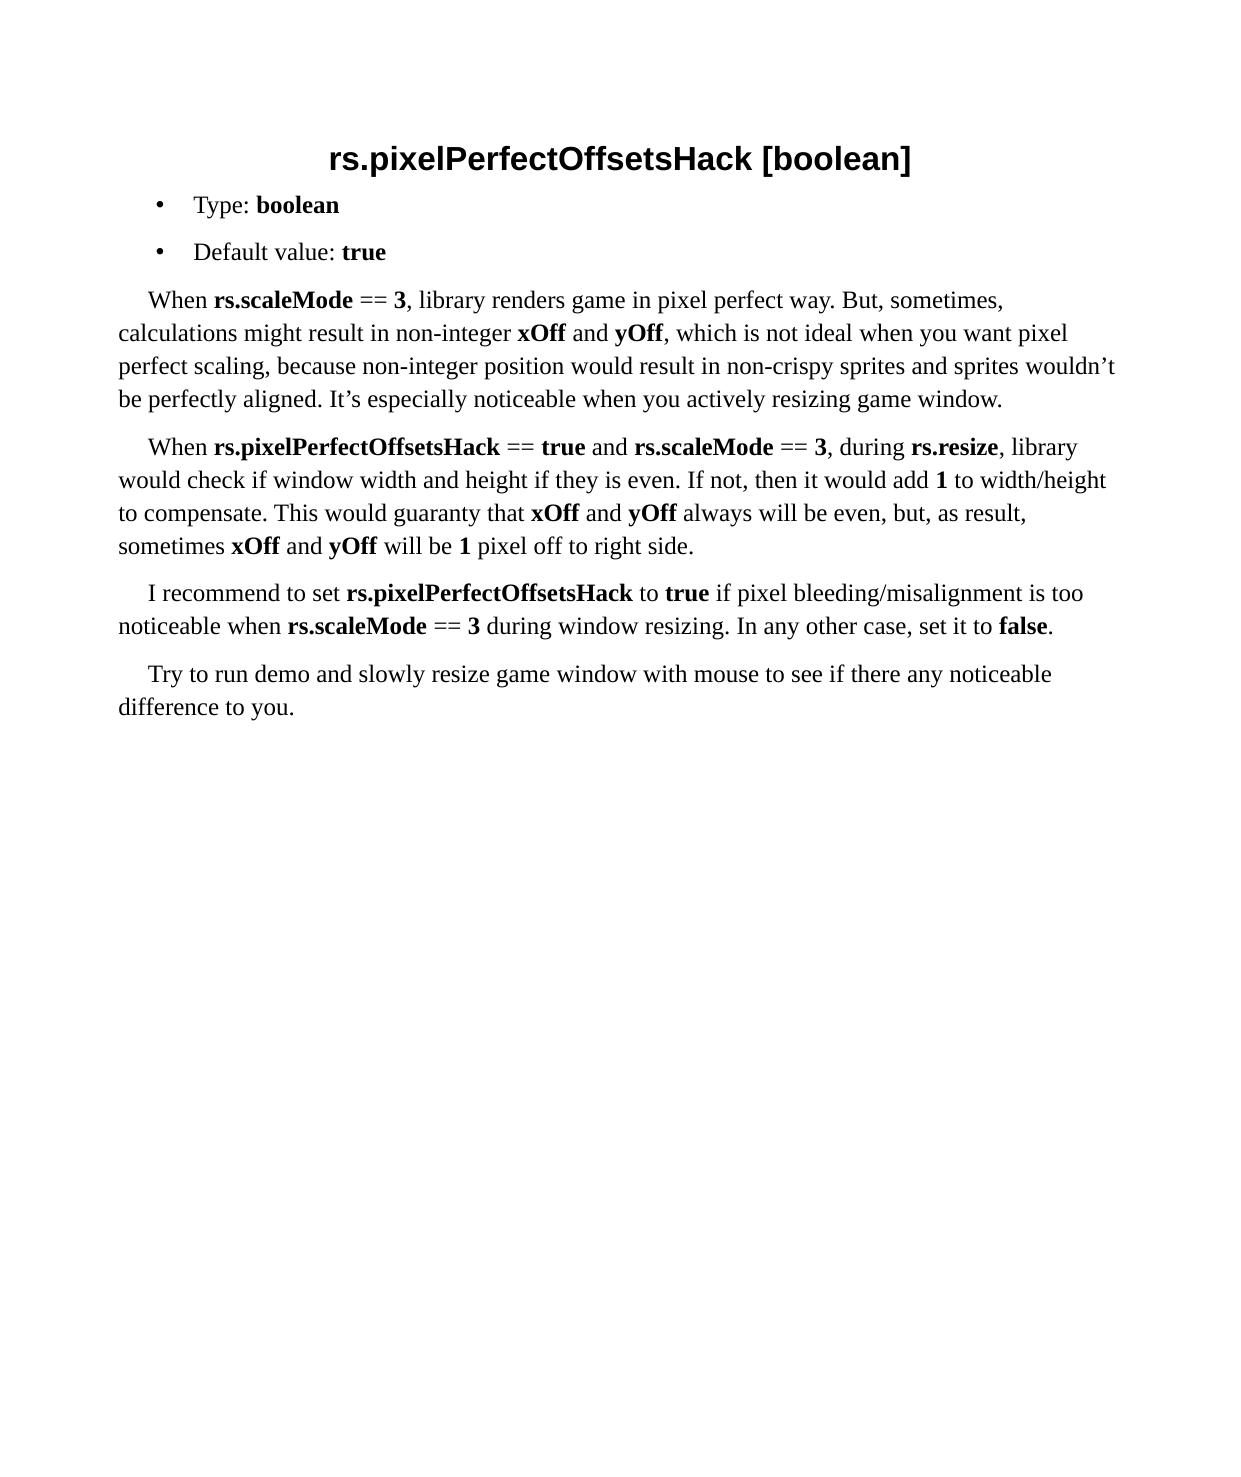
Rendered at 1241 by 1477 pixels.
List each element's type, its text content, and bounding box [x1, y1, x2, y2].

text Try to run demo and slowly resize game window with mouse to see if there any noticeable difference to you. [118, 659, 1122, 721]
list Default value: true [156, 237, 1122, 266]
subtitle rs.pixelPerfectOffsetsHack [boolean] [118, 139, 1122, 177]
list Type: boolean [156, 190, 1122, 219]
text I recommend to set rs.pixelPerfectOffsetsHack to true if pixel bleeding/misalignment is too noticeable when rs.scaleMode == 3 during window resizing. In any other case, set it to false. [118, 578, 1122, 640]
text When rs.scaleMode == 3, library renders game in pixel perfect way. But, sometimes, calculations might result in non-integer xOff and yOff, which is not ideal when you want pixel perfect scaling, because non-integer position would result in non-crispy sprites and sprites wouldn’t be perfectly aligned. It’s especially noticeable when you actively resizing game window. [118, 285, 1122, 413]
text When rs.pixelPerfectOffsetsHack == true and rs.scaleMode == 3, during rs.resize, library would check if window width and height if they is even. If not, then it would add 1 to width/height to compensate. This would guaranty that xOff and yOff always will be even, but, as result, sometimes xOff and yOff will be 1 pixel off to right side. [118, 432, 1122, 559]
